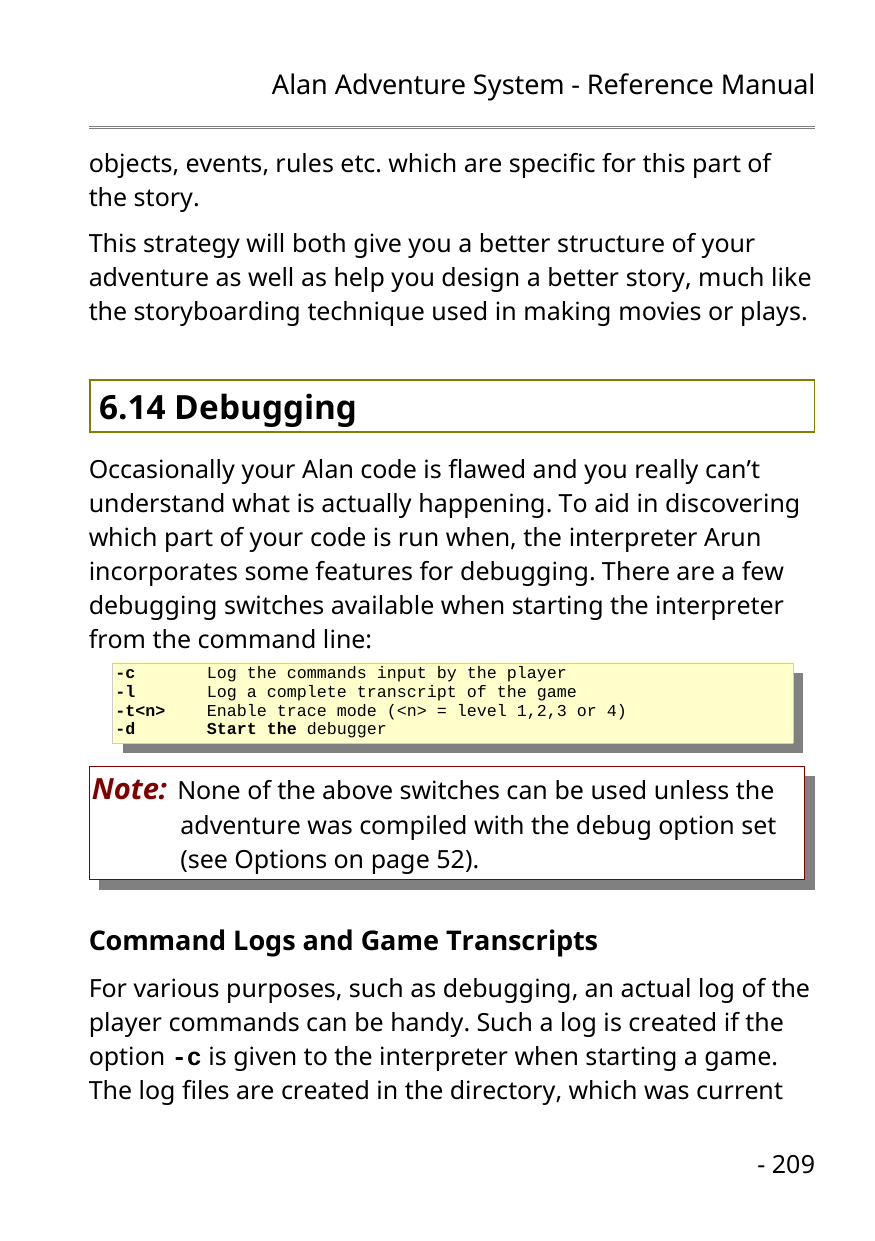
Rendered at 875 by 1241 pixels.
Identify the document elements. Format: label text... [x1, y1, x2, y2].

text This strategy will both give you a better structure of your adventure as well as help you design a better story, much like the storyboarding technique used in making movies or plays. [88, 226, 815, 328]
text -t<n> Enable trace mode (<n> = level 1,2,3 or 4) [113, 699, 793, 718]
text objects, events, rules etc. which are specific for this part of the story. [88, 146, 815, 213]
text -d Start the debugger [113, 718, 793, 743]
list None of the above switches can be used unless the adven­ture was compiled with the debug option set (see Options on page 39). [90, 767, 804, 879]
subtitle Debugging [91, 381, 814, 431]
text -l Log a complete transcript of the game [113, 681, 793, 699]
subtitle Command Logs and Game Transcripts [88, 921, 815, 958]
text -c Log the commands input by the player [113, 664, 793, 681]
text For various purposes, such as debugging, an actual log of the player com­mands can be handy. Such a log is created if the option -c is given to the in­terpreter when starting a game. The log files are created in the directory, which was current [88, 971, 815, 1107]
text Occasionally your Alan code is flawed and you really can’t understand what is actually happening. To aid in discovering which part of your code is run when, the interpreter Arun incorporates some features for debugging. There are a few debugging switches available when starting the interpreter from the command line: [88, 452, 815, 656]
